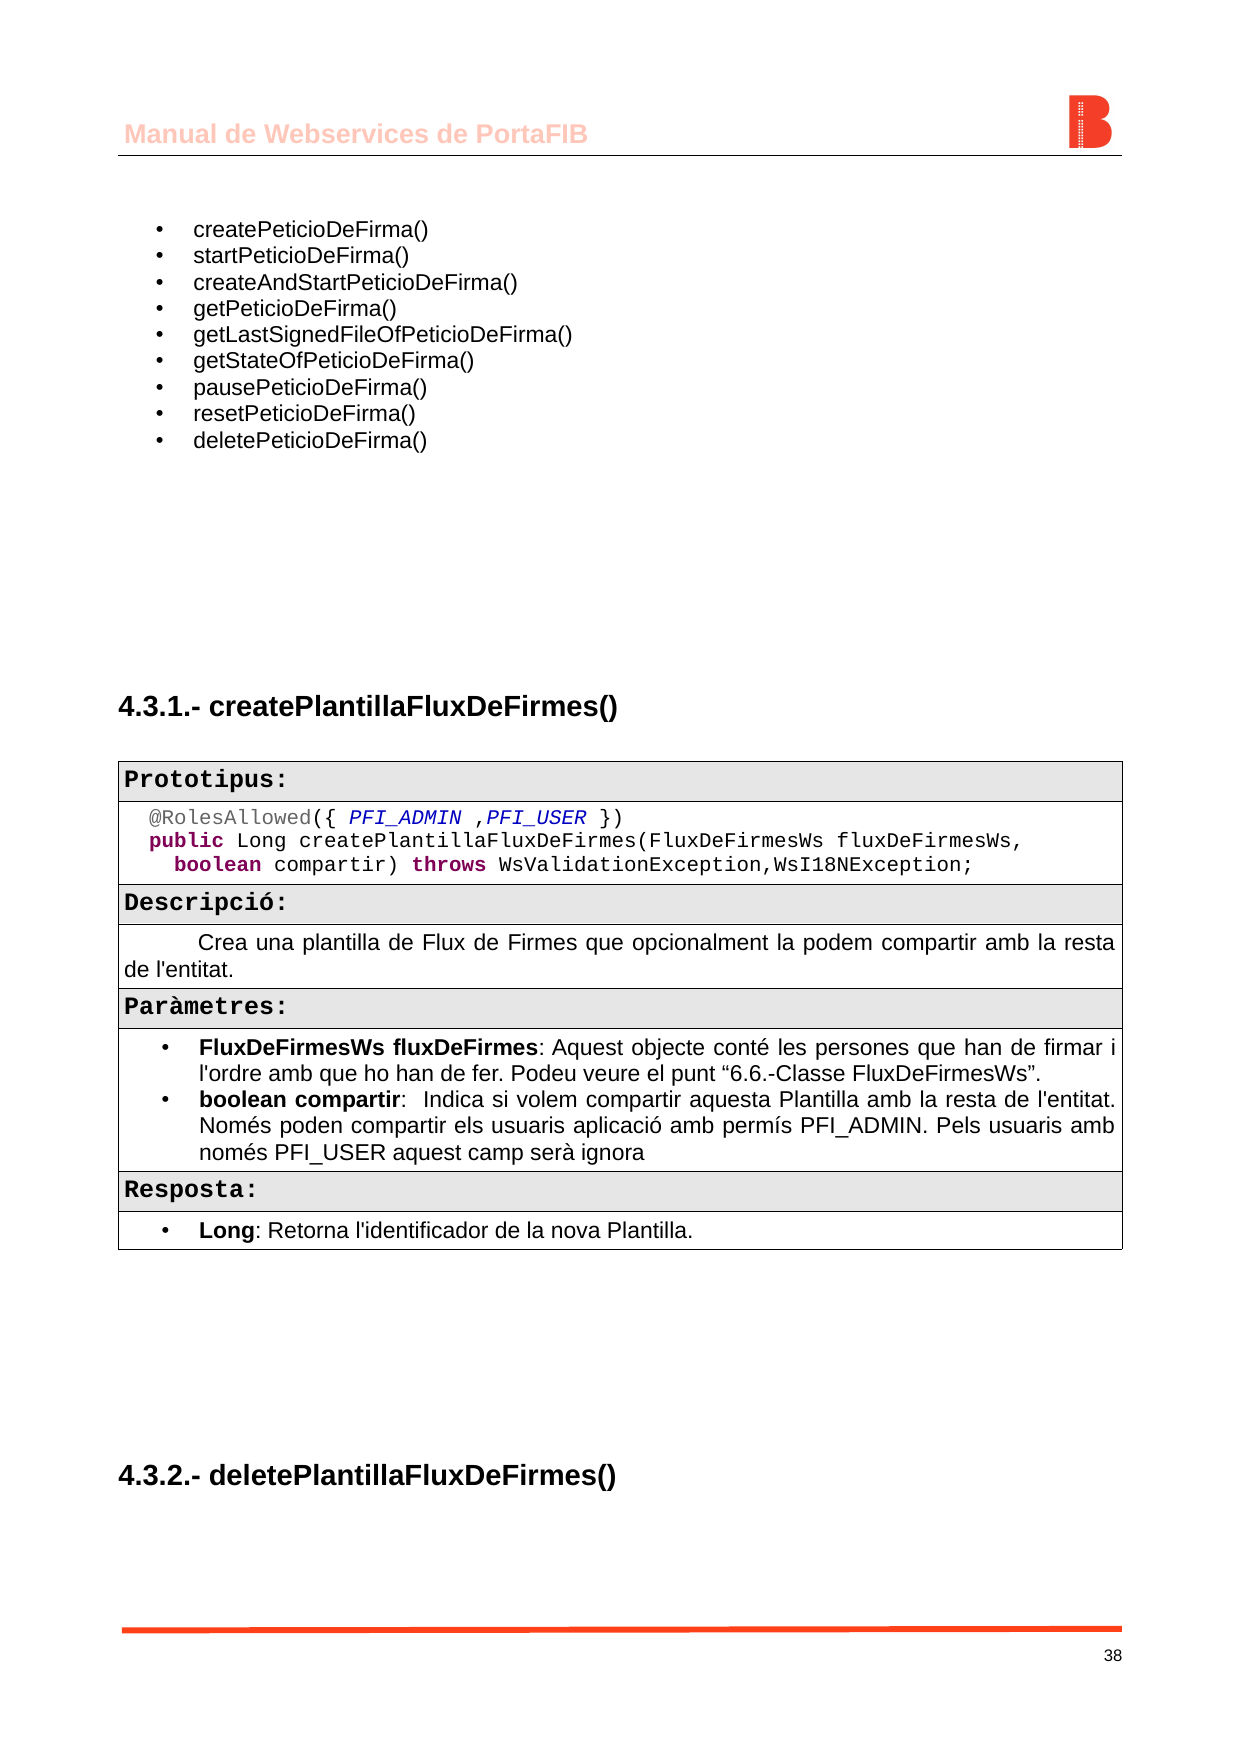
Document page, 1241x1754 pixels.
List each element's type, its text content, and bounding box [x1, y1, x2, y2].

table_cell Long: Retorna l'identificador de la nova Plantilla. [119, 1212, 1122, 1249]
list createPeticioDeFirma() [156, 216, 1122, 242]
table_cell Resposta: [119, 1172, 1122, 1211]
subtitle createPlantillaFluxDeFirmes() [118, 689, 1122, 722]
picture [1063, 94, 1117, 150]
subtitle deletePlantillaFluxDeFirmes() [118, 1458, 1122, 1492]
table_cell Descripció: [119, 885, 1122, 923]
list startPeticioDeFirma() [156, 242, 1122, 268]
list getLastSignedFileOfPeticioDeFirma() [156, 321, 1122, 347]
table_header Prototipus: [119, 762, 1122, 801]
table_cell Crea una plantilla de Flux de Firmes que opcionalment la podem compartir amb la resta de l'entitat. [119, 925, 1122, 988]
list deletePeticioDeFirma() [156, 427, 1122, 453]
list resetPeticioDeFirma() [156, 400, 1122, 427]
list getStateOfPeticioDeFirma() [156, 347, 1122, 374]
table_cell Paràmetres: [119, 989, 1122, 1028]
table_cell @RolesAllowed({ PFI_ADMIN ,PFI_USER }) public Long createPlantillaFluxDeFirmes(FluxDeFirmesWs fluxDeFirmesWs, boolean compartir) throws WsValidationException,WsI18NException; [119, 802, 1122, 883]
list pausePeticioDeFirma() [156, 374, 1122, 400]
list createAndStartPeticioDeFirma() [156, 268, 1122, 295]
list getPeticioDeFirma() [156, 295, 1122, 321]
table_cell FluxDeFirmesWs fluxDeFirmes: Aquest objecte conté les persones que han de firmar i l'ordre amb que ho han de fer. Podeu veure el punt “6.6.-Classe FluxDeFirmesWs”. boolean compartir: Indica si volem compartir aquesta Plantilla amb la resta de l'entitat. Només poden compartir els usuaris aplicació amb permís PFI_ADMIN. Pels usuaris amb només PFI_USER aquest camp serà ignora [119, 1029, 1122, 1171]
